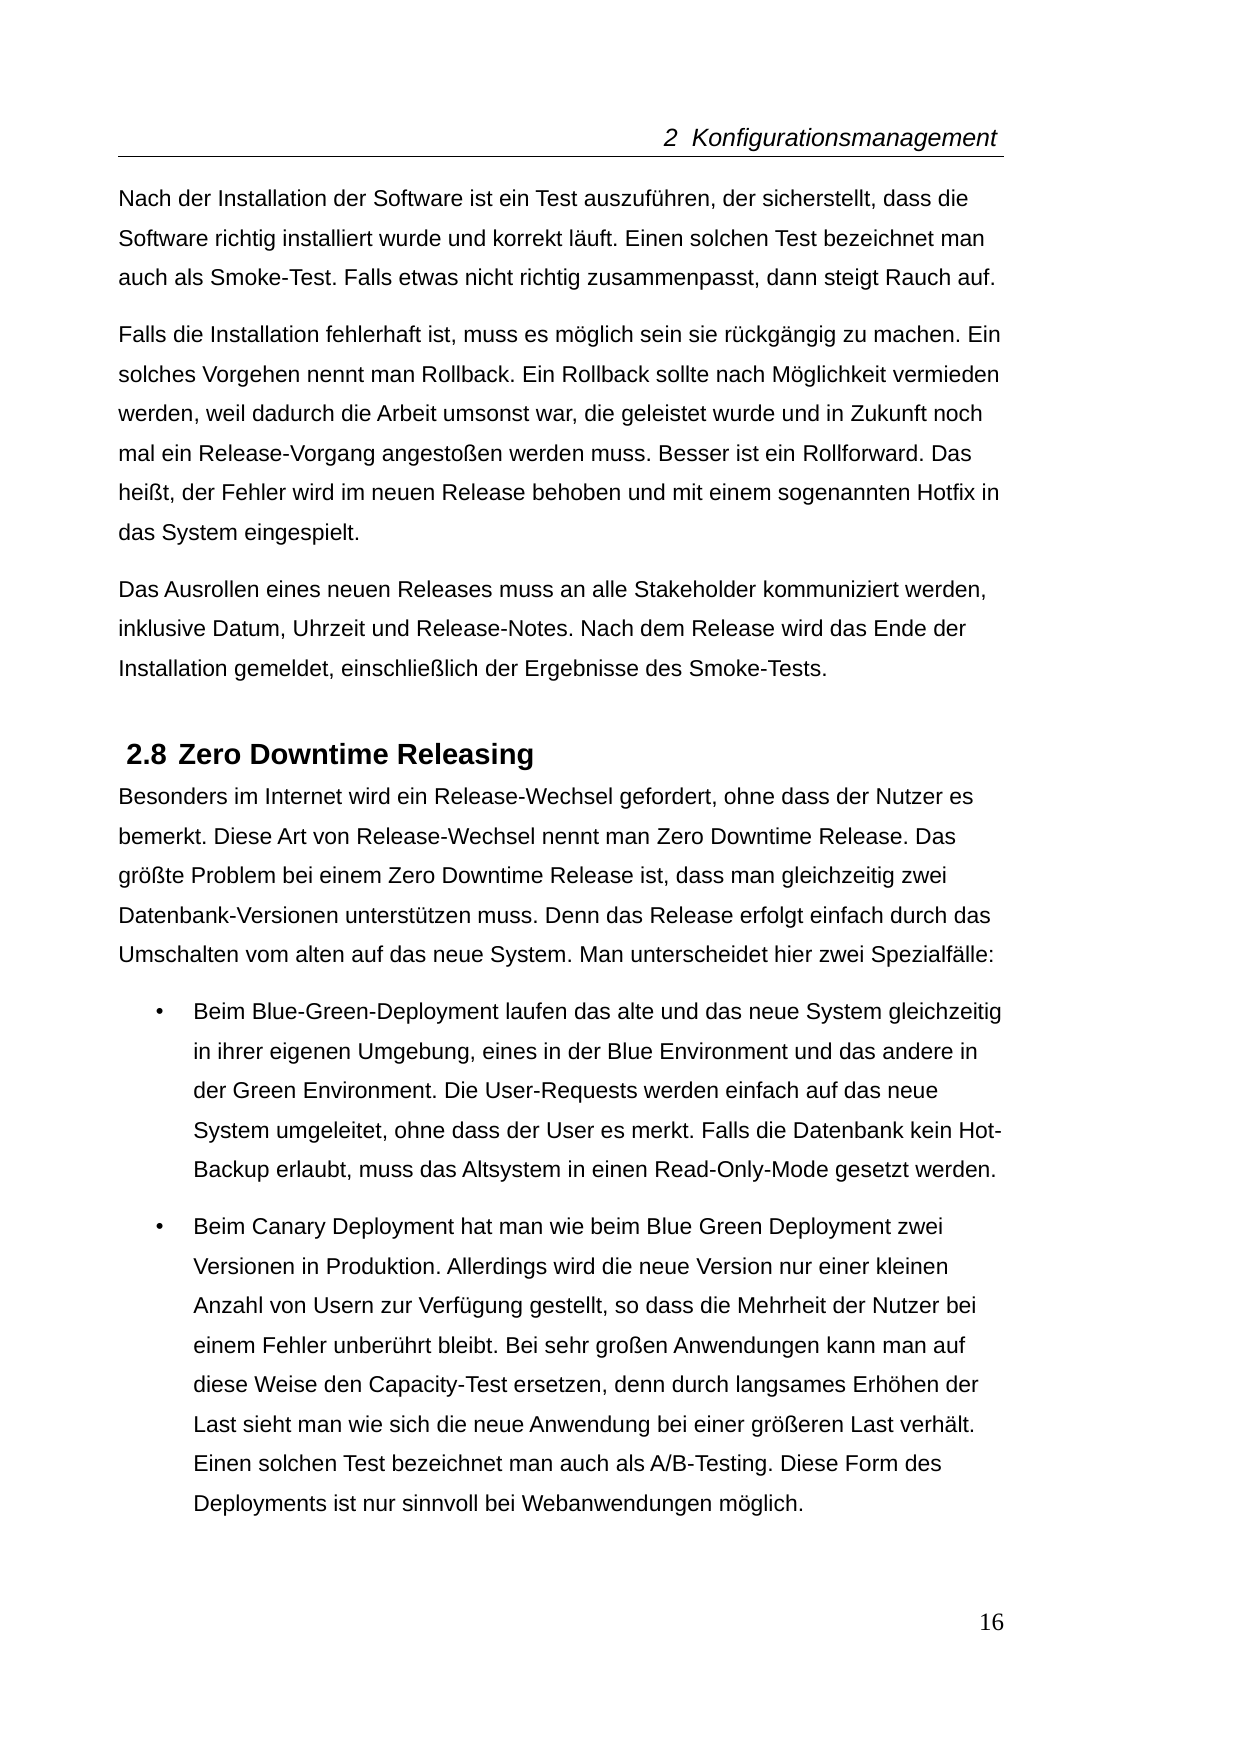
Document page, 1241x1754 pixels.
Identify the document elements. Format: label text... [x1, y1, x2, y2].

subtitle Zero Downtime Releasing [118, 737, 1004, 771]
text Nach der Installation der Software ist ein Test auszuführen, der sicherstellt, dass die Software richtig installiert wurde und korrekt läuft. Einen solchen Test bezeichnet man auch als Smoke-Test. Falls etwas nicht richtig zusammenpasst, dann steigt Rauch auf. [118, 185, 1004, 291]
list Beim Blue-Green-Deployment laufen das alte und das neue System gleichzeitig in ihrer eigenen Umgebung, eines in der Blue Environment und das andere in der Green Environment. Die User-Requests werden einfach auf das neue System umgeleitet, ohne dass der User es merkt. Falls die Datenbank kein Hot-Backup erlaubt, muss das Altsystem in einen Read-Only-Mode gesetzt werden. [156, 998, 1004, 1182]
list Beim Canary Deployment hat man wie beim Blue Green Deployment zwei Versionen in Produktion. Allerdings wird die neue Version nur einer kleinen Anzahl von Usern zur Verfügung gestellt, so dass die Mehrheit der Nutzer bei einem Fehler unberührt bleibt. Bei sehr großen Anwendungen kann man auf diese Weise den Capacity-Test ersetzen, denn durch langsames Erhöhen der Last sieht man wie sich die neue Anwendung bei einer größeren Last verhält. Einen solchen Test bezeichnet man auch als A/B-Testing. Diese Form des Deployments ist nur sinnvoll bei Webanwendungen möglich. [156, 1213, 1004, 1516]
text Besonders im Internet wird ein Release-Wechsel gefordert, ohne dass der Nutzer es bemerkt. Diese Art von Release-Wechsel nennt man Zero Downtime Release. Das größte Problem bei einem Zero Downtime Release ist, dass man gleichzeitig zwei Datenbank-Versionen unterstützen muss. Denn das Release erfolgt einfach durch das Umschalten vom alten auf das neue System. Man unterscheidet hier zwei Spezialfälle: [118, 783, 1004, 967]
text Falls die Installation fehlerhaft ist, muss es möglich sein sie rückgängig zu machen. Ein solches Vorgehen nennt man Rollback. Ein Rollback sollte nach Möglichkeit vermieden werden, weil dadurch die Arbeit umsonst war, die geleistet wurde und in Zukunft noch mal ein Release-Vorgang angestoßen werden muss. Besser ist ein Rollforward. Das heißt, der Fehler wird im neuen Release behoben und mit einem sogenannten Hotfix in das System eingespielt. [118, 321, 1004, 545]
text Das Ausrollen eines neuen Releases muss an alle Stakeholder kommuniziert werden, inklusive Datum, Uhrzeit und Release-Notes. Nach dem Release wird das Ende der Installation gemeldet, einschließlich der Ergebnisse des Smoke-Tests. [118, 576, 1004, 681]
